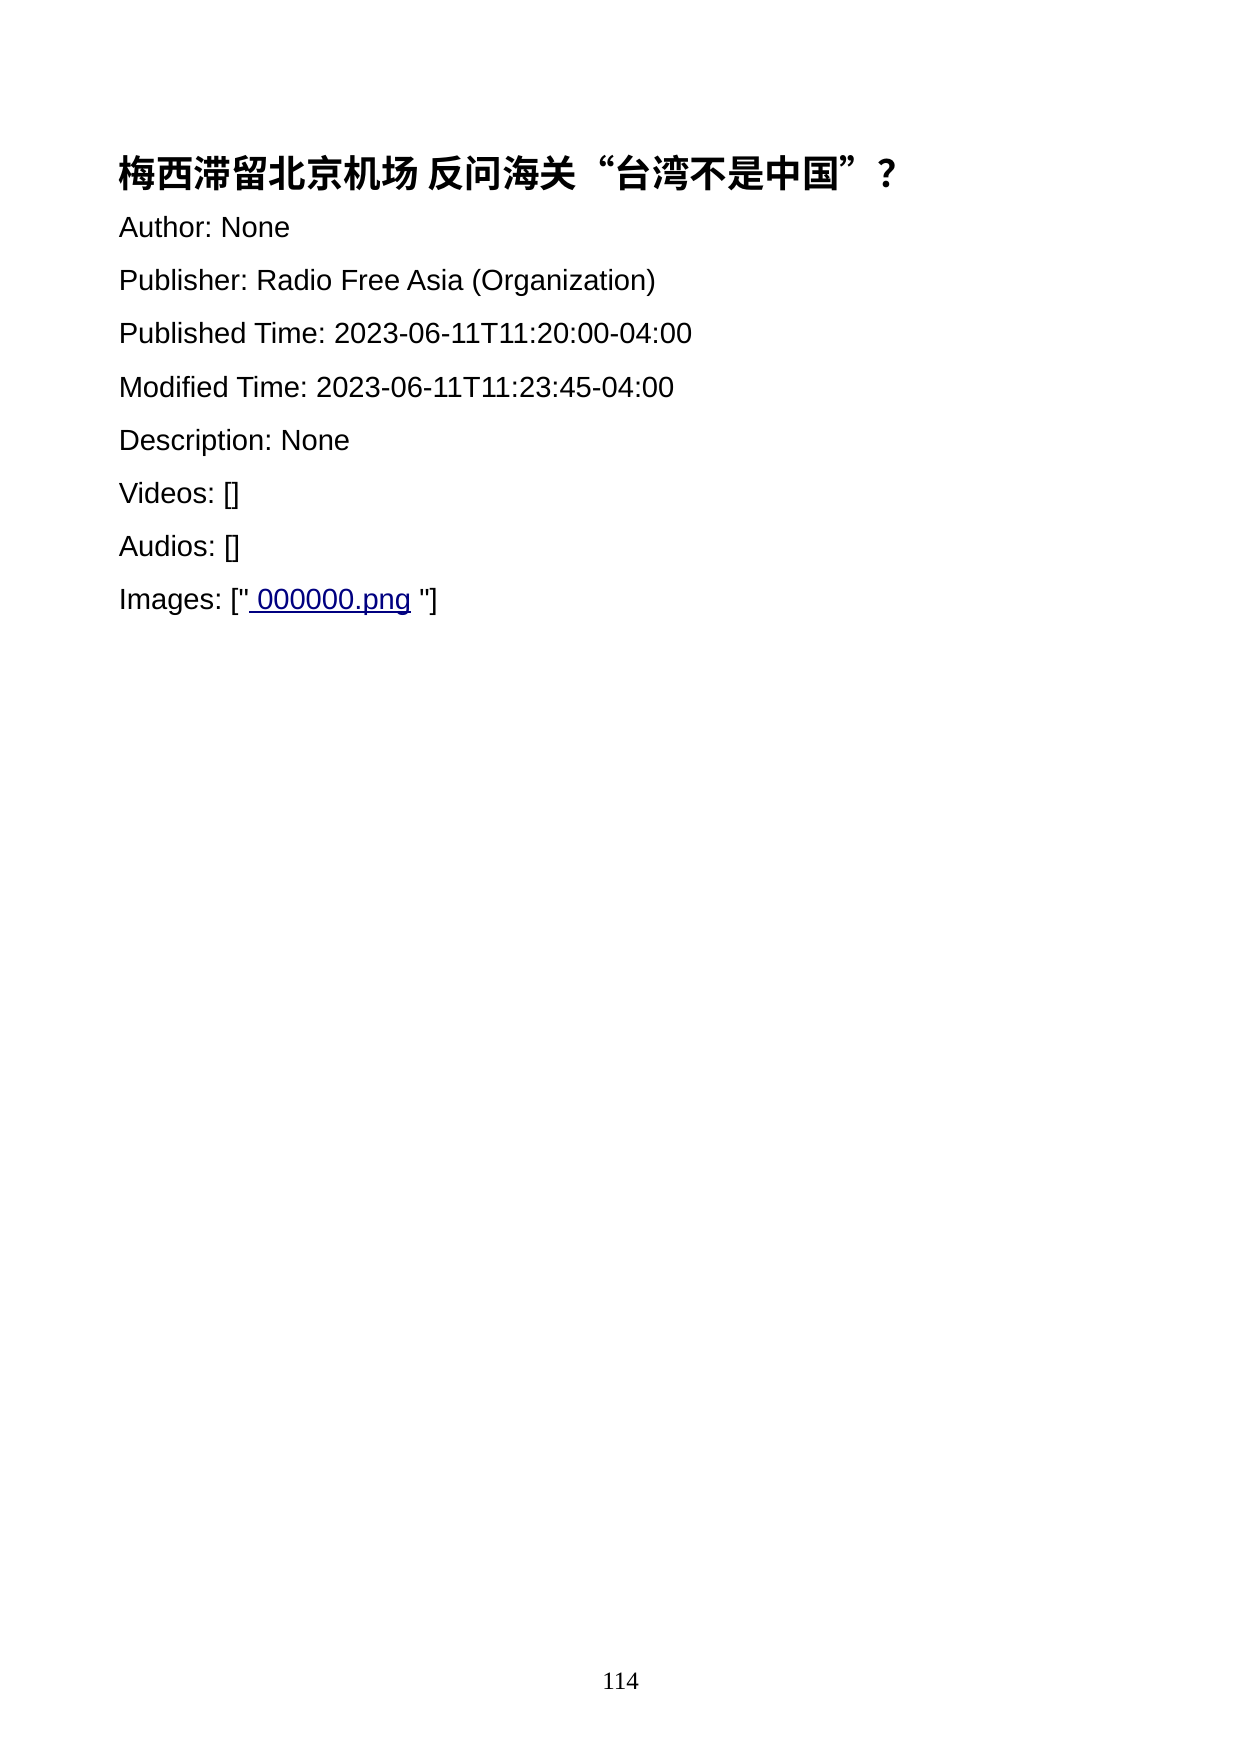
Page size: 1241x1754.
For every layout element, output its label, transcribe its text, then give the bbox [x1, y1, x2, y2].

text Author: None [118, 210, 1122, 244]
text Published Time: 2023-06-11T11:20:00-04:00 [118, 317, 1122, 350]
text Modified Time: 2023-06-11T11:23:45-04:00 [118, 370, 1122, 403]
text Images: [" 000000.png "] [118, 582, 1122, 616]
text Audios: [] [118, 529, 1122, 563]
subtitle 梅西滞留北京机场 反问海关“台湾不是中国”？ [118, 143, 1122, 198]
text Description: None [118, 423, 1122, 456]
text Videos: [] [118, 476, 1122, 509]
text Publisher: Radio Free Asia (Organization) [118, 263, 1122, 297]
